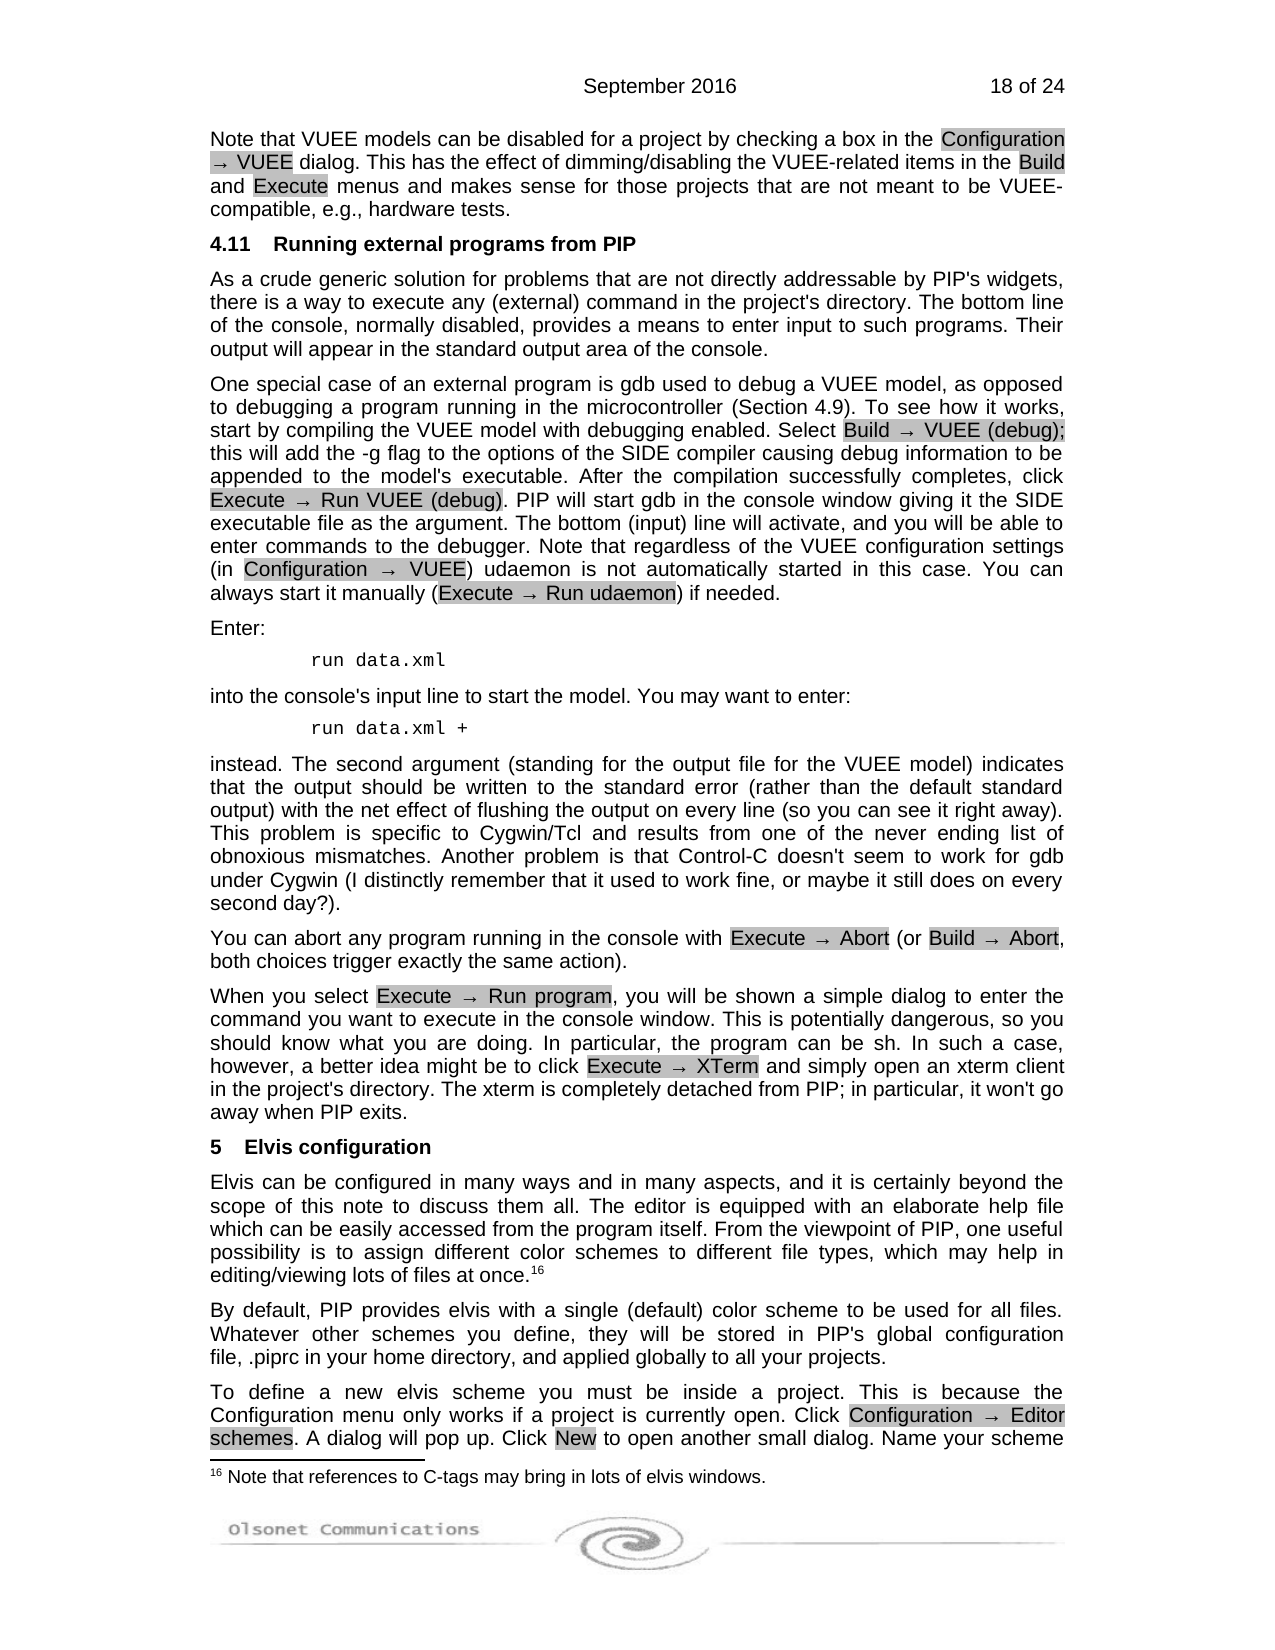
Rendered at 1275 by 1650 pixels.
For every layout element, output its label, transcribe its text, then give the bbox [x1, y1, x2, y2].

text Elvis can be configured in many ways and in many aspects, and it is certainly beyond the scope of this note to discuss them all. The editor is equipped with an elaborate help file which can be easily accessed from the program itself. From the viewpoint of PIP, one useful possibility is to assign different color schemes to different file types, which may help in editing/viewing lots of files at once. [210, 1171, 1065, 1287]
text By default, PIP provides elvis with a single (default) color scheme to be used for all files. Whatever other schemes you define, they will be stored in PIP's global configuration file, .piprc in your home directory, and applied globally to all your projects. [210, 1299, 1065, 1368]
text Note that references to C-tags may bring in lots of elvis windows. [210, 1466, 1065, 1487]
text You can abort any program running in the console with Execute → Abort (or Build → Abort, both choices trigger exactly the same action). [210, 927, 1065, 973]
text To define a new elvis scheme you must be inside a project. This is because the Configuration menu only works if a project is currently open. Click Configuration → Editor schemes. A dialog will pop up. Click New to open another small dialog. Name your scheme [210, 1380, 1065, 1450]
text run data.xml [310, 651, 1065, 672]
picture [210, 1501, 1065, 1593]
text As a crude generic solution for problems that are not directly addressable by PIP's widgets, there is a way to execute any (external) command in the project's directory. The bottom line of the console, normally disabled, provides a means to enter input to such programs. Their output will appear in the standard output area of the console. [210, 267, 1065, 360]
text When you select Execute → Run program, you will be shown a simple dialog to enter the command you want to execute in the console window. This is potentially dangerous, so you should know what you are doing. In particular, the program can be sh. In such a case, however, a better idea might be to click Execute → XTerm and simply open an xterm client in the project's directory. The xterm is completely detached from PIP; in particular, it won't go away when PIP exits. [210, 985, 1065, 1124]
text run data.xml + [310, 719, 1065, 740]
text Enter: [210, 616, 1065, 639]
subtitle Running external programs from PIP [210, 232, 1065, 256]
text One special case of an external program is gdb used to debug a VUEE model, as opposed to debugging a program running in the microcontroller (Section 4.9). To see how it works, start by compiling the VUEE model with debugging enabled. Select Build → VUEE (debug); this will add the -g flag to the options of the SIDE compiler causing debug information to be appended to the model's executable. After the compilation successfully completes, click Execute → Run VUEE (debug). PIP will start gdb in the console window giving it the SIDE executable file as the argument. The bottom (input) line will activate, and you will be able to enter commands to the debugger. Note that regardless of the VUEE configuration settings (in Configuration → VUEE) udaemon is not automatically started in this case. You can always start it manually (Execute → Run udaemon) if needed. [210, 372, 1065, 604]
text into the console's input line to start the model. You may want to enter: [210, 684, 1065, 707]
text instead. The second argument (standing for the output file for the VUEE model) indicates that the output should be written to the standard error (rather than the default standard output) with the net effect of flushing the output on every line (so you can see it right away). This problem is specific to Cygwin/Tcl and results from one of the never ending list of obnoxious mismatches. Another problem is that Control-C doesn't seem to work for gdb under Cygwin (I distinctly remember that it used to work fine, or maybe it still does on every second day?). [210, 752, 1065, 915]
text Note that VUEE models can be disabled for a project by checking a box in the Configuration → VUEE dialog. This has the effect of dimming/disabling the VUEE-related items in the Build and Execute menus and makes sense for those projects that are not meant to be VUEE-compatible, e.g., hardware tests. [210, 128, 1065, 221]
subtitle Elvis configuration [210, 1136, 1065, 1159]
